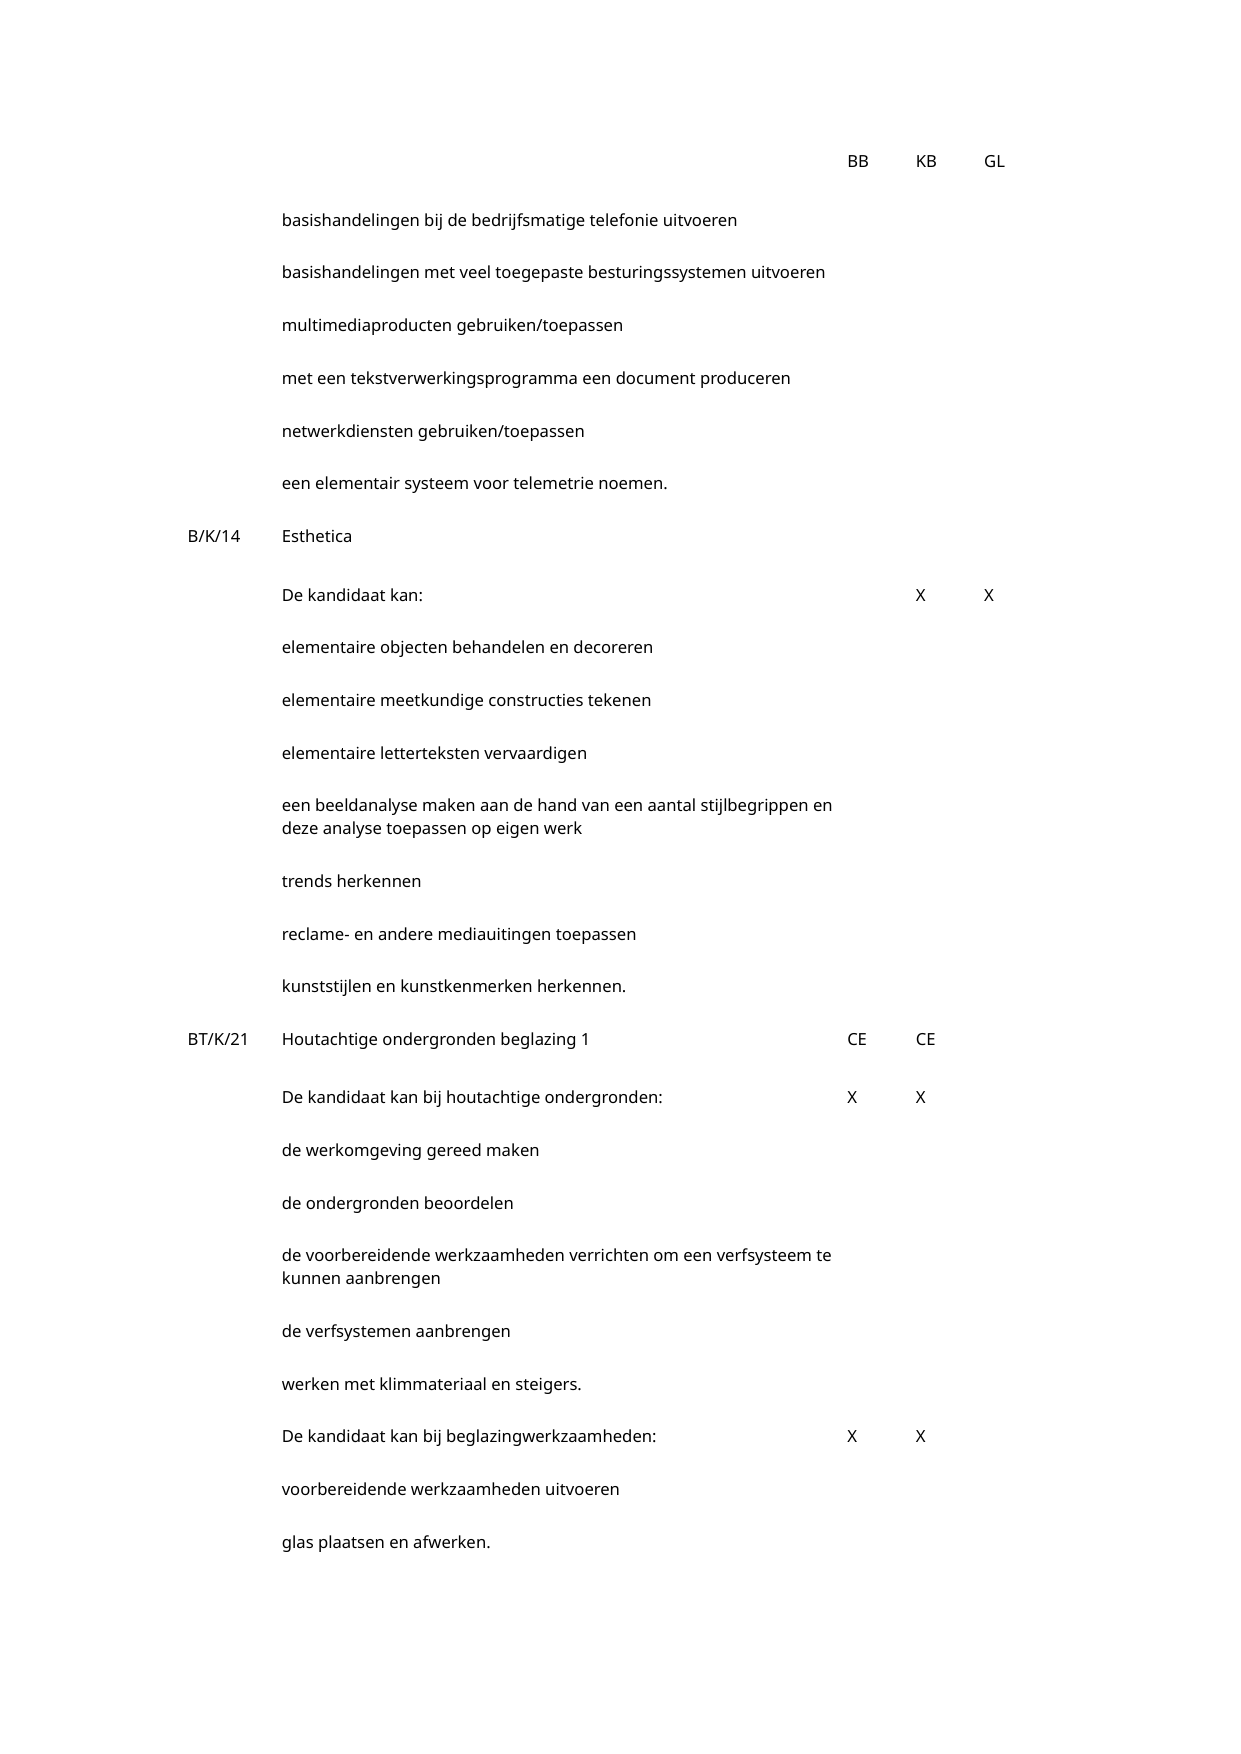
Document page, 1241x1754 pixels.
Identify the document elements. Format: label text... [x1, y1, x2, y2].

table_cell De kandidaat kan bij houtachtige ondergronden: de werkomgeving gereed maken de ondergronden beoordelen de voorbereidende werkzaamheden verrichten om een verfsysteem te kunnen aanbrengen de verfsystemen aanbrengen werken met klimmateriaal en steigers. [282, 1086, 847, 1425]
table_header [282, 150, 847, 208]
table_cell De kandidaat kan: elementaire objecten behandelen en decoreren elementaire meetkundige constructies tekenen elementaire letterteksten vervaardigen een beeldanalyse maken aan de hand van een aantal stijlbegrippen en deze analyse toepassen op eigen werk trends herkennen reclame- en andere mediauitingen toepassen kunststijlen en kunstkenmerken herkennen. [282, 583, 847, 1027]
table_cell [984, 1425, 1053, 1583]
table_cell [188, 583, 282, 1027]
table_header BB [847, 150, 916, 208]
table_cell [188, 1086, 282, 1425]
table_cell X [847, 1086, 916, 1425]
table_cell X [984, 583, 1053, 1027]
table_header [188, 150, 282, 208]
table_cell basishandelingen bij de bedrijfsmatige telefonie uitvoeren basishandelingen met veel toegepaste besturingssystemen uitvoeren multimediaproducten gebruiken/toepassen met een tekstverwerkingsprogramma een document produceren netwerkdiensten gebruiken/toepassen een elementair systeem voor telemetrie noemen. [282, 209, 847, 525]
table_cell [847, 525, 916, 583]
table_header GL [984, 150, 1053, 208]
table_cell X [916, 1086, 984, 1425]
table_cell [188, 209, 282, 525]
table_cell X [847, 1425, 916, 1583]
table_cell [984, 1028, 1053, 1086]
table_cell Esthetica [282, 525, 847, 583]
table_cell [188, 1425, 282, 1583]
table_cell X [916, 1425, 984, 1583]
table_cell [984, 1086, 1053, 1425]
table_header KB [916, 150, 984, 208]
table_cell Houtachtige ondergronden beglazing 1 [282, 1028, 847, 1086]
table_cell [984, 209, 1053, 525]
table_cell X [916, 583, 984, 1027]
table_cell B/K/14 [188, 525, 282, 583]
table_cell BT/K/21 [188, 1028, 282, 1086]
table_cell [984, 525, 1053, 583]
table_cell [847, 209, 916, 525]
table_cell [916, 209, 984, 525]
table_cell De kandidaat kan bij beglazingwerkzaamheden: voorbereidende werkzaamheden uitvoeren glas plaatsen en afwerken. [282, 1425, 847, 1583]
table_cell CE [916, 1028, 984, 1086]
table_cell CE [847, 1028, 916, 1086]
table_cell [847, 583, 916, 1027]
table_cell [916, 525, 984, 583]
